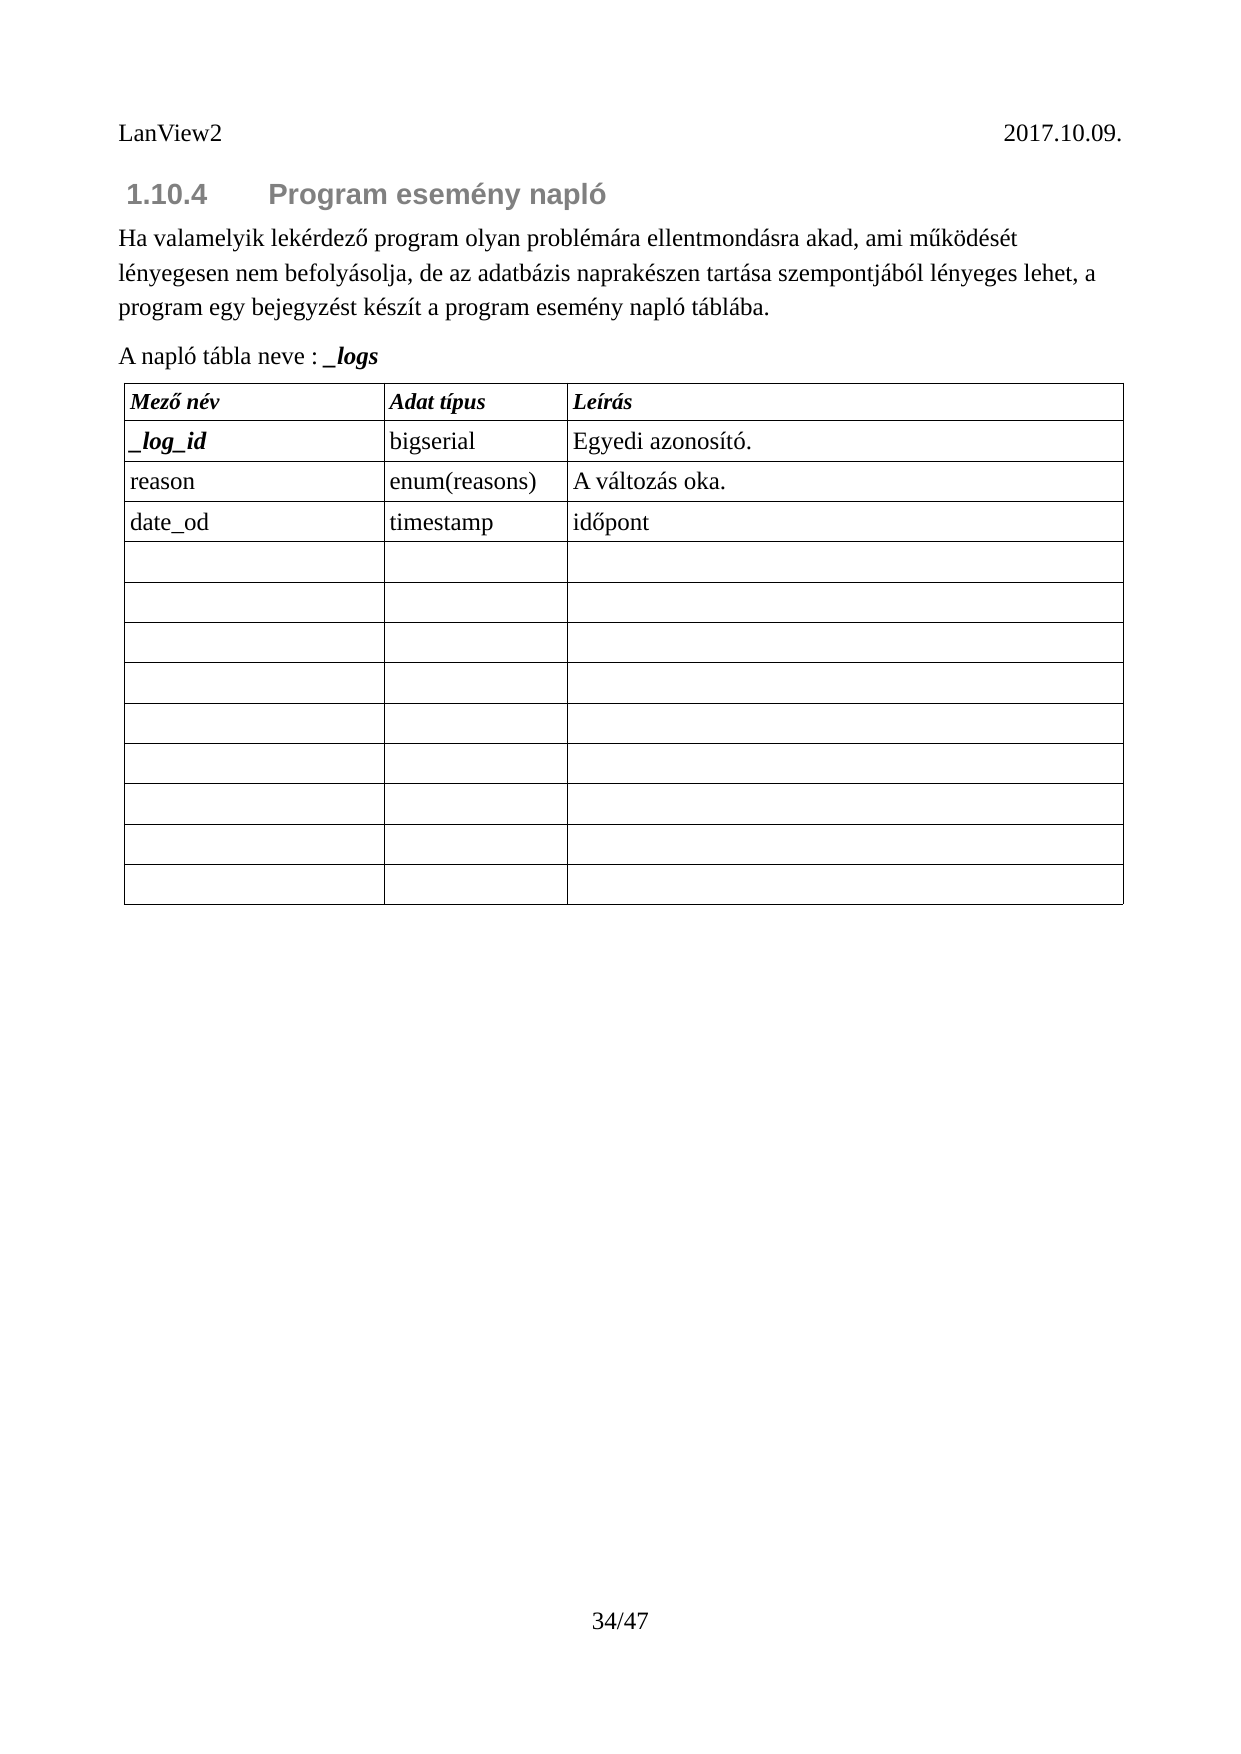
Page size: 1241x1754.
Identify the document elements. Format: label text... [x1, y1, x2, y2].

table_cell timestamp [385, 502, 567, 541]
table_cell [568, 825, 1123, 864]
table_header Leírás [568, 384, 1123, 420]
table_cell [125, 583, 384, 622]
table_header Adat típus [385, 384, 567, 420]
table_cell [568, 583, 1123, 622]
table_cell [125, 623, 384, 662]
table_cell [568, 865, 1123, 904]
table_header Mező név [125, 384, 384, 420]
table_cell időpont [568, 502, 1123, 541]
table_cell [385, 784, 567, 823]
table_cell [125, 542, 384, 582]
table_cell _log_id [125, 421, 384, 461]
table_cell [385, 744, 567, 783]
table_cell [385, 865, 567, 904]
table_cell [385, 583, 567, 622]
table_cell Egyedi azonosító. [568, 421, 1123, 461]
table_cell [385, 623, 567, 662]
table_cell bigserial [385, 421, 567, 461]
subtitle Program esemény napló [118, 177, 1122, 211]
table_cell [385, 704, 567, 743]
table_cell A változás oka. [568, 462, 1123, 501]
table_cell date_od [125, 502, 384, 541]
table_cell [568, 744, 1123, 783]
table_cell [568, 704, 1123, 743]
table_cell [568, 663, 1123, 702]
table_cell [568, 542, 1123, 582]
table_cell enum(reasons) [385, 462, 567, 501]
table_cell [385, 825, 567, 864]
table_cell [568, 784, 1123, 823]
table_cell reason [125, 462, 384, 501]
table_cell [125, 825, 384, 864]
table_cell [125, 784, 384, 823]
table_cell [568, 623, 1123, 662]
table_cell [385, 663, 567, 702]
table_cell [125, 663, 384, 702]
table_cell [385, 542, 567, 582]
table_cell [125, 865, 384, 904]
table_cell [125, 704, 384, 743]
text A napló tábla neve : _logs [118, 341, 1122, 370]
table_cell [125, 744, 384, 783]
text Ha valamelyik lekérdező program olyan problémára ellentmondásra akad, ami működését lényegesen nem befolyásolja, de az adatbázis naprakészen tartása szempontjából lényeges lehet, a program egy bejegyzést készít a program esemény napló táblába. [118, 223, 1122, 321]
